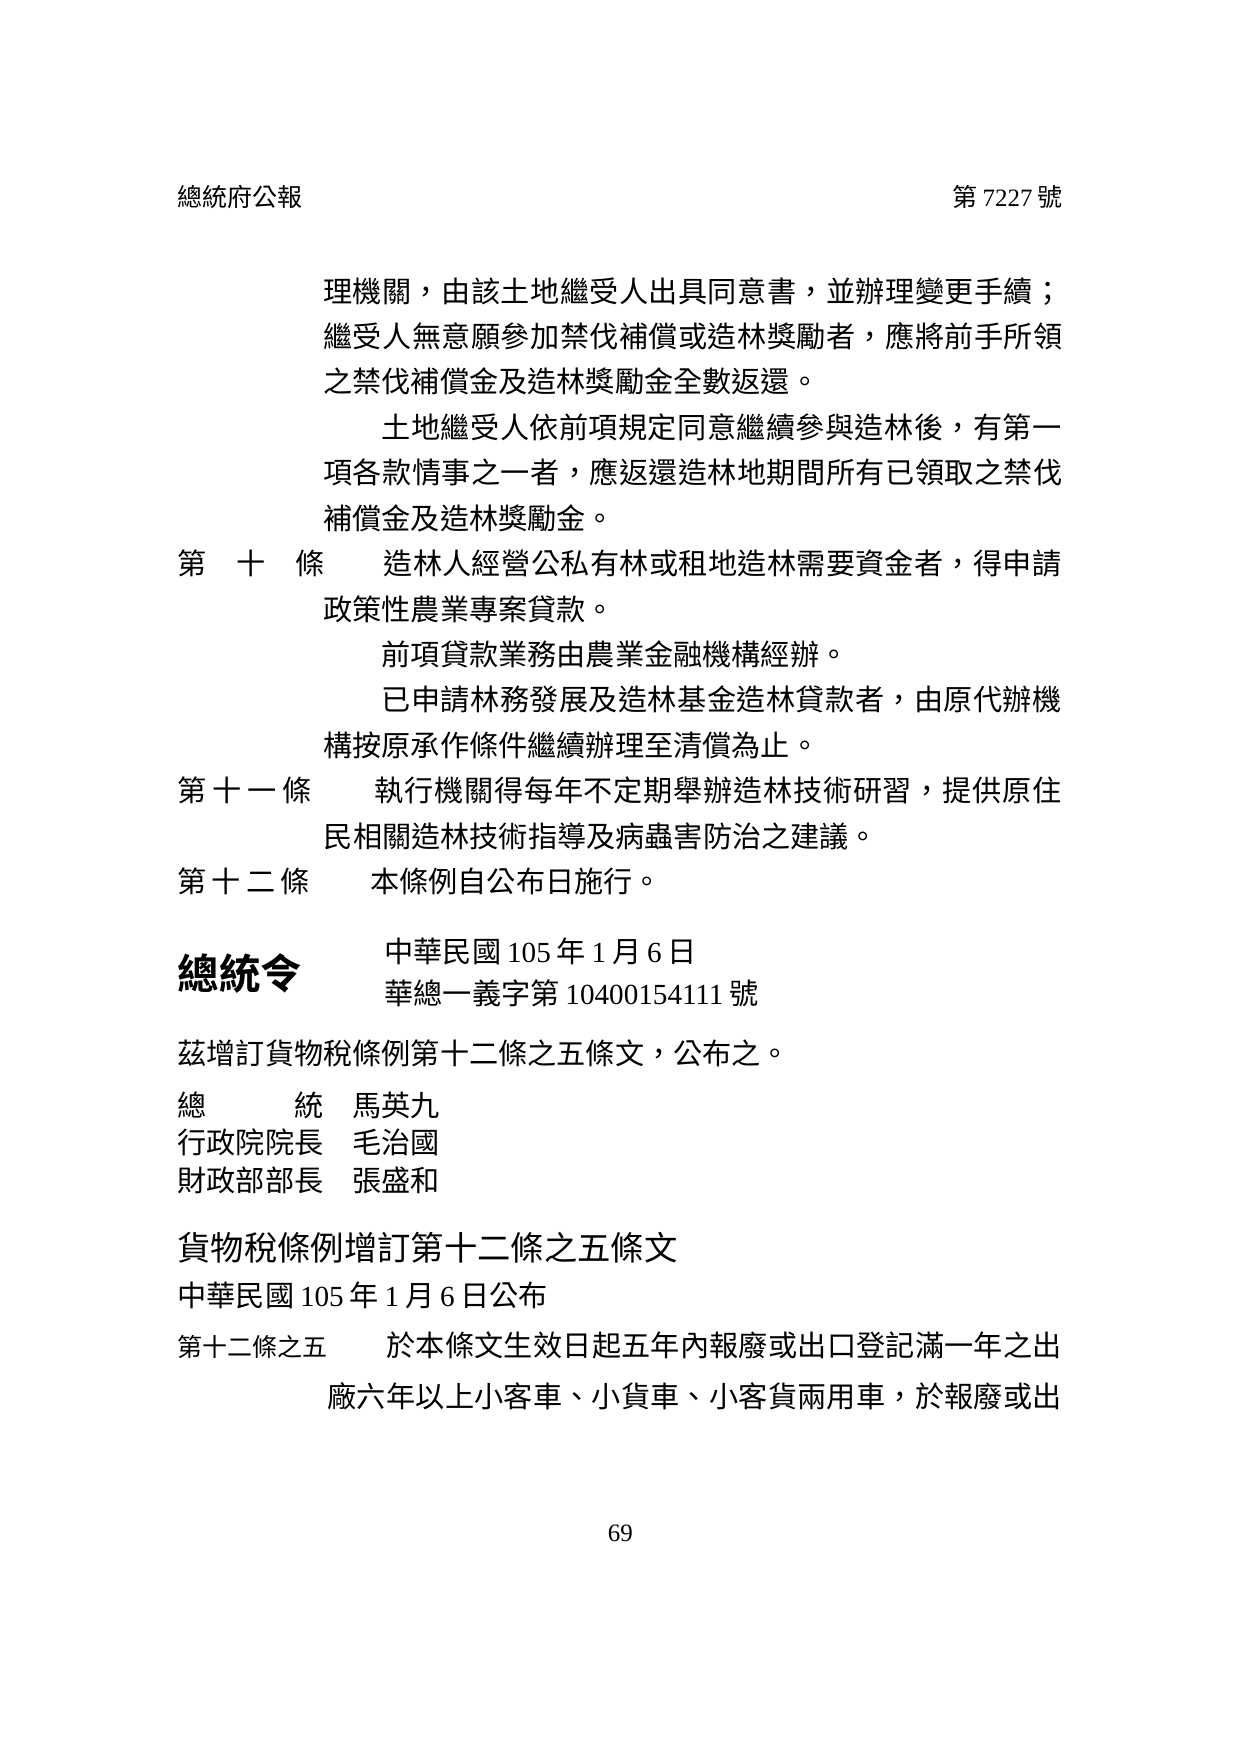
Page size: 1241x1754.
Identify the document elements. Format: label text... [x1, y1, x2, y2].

text 總 統 馬英九 [177, 1086, 1063, 1124]
text 茲增訂貨物稅條例第十二條之五條文，公布之。 [177, 1028, 1063, 1074]
table_header 總統令 [174, 927, 381, 1015]
text 第 十 條 造林人經營公私有林或租地造林需要資金者，得申請政策性農業專案貸款。 [177, 538, 1063, 629]
text 第十二條 本條例自公布日施行。 [177, 856, 1063, 902]
table_header 中華民國105年1月6日 華總一義字第10400154111號 [381, 927, 877, 1015]
text 前項貸款業務由農業金融機構經辦。 [323, 629, 1063, 674]
text 土地繼受人依前項規定同意繼續參與造林後，有第一項各款情事之一者，應返還造林地期間所有已領取之禁伐補償金及造林獎勵金。 [323, 402, 1063, 538]
text 第十二條之五 於本條文生效日起五年內報廢或出口登記滿一年之出廠六年以上小客車、小貨車、小客貨兩用車，於報廢或出 [177, 1315, 1063, 1418]
text 中華民國105年1月6日公布 [177, 1269, 1063, 1315]
text 行政院院長 毛治國 [177, 1124, 1063, 1161]
text 理機關，由該土地繼受人出具同意書，並辦理變更手續；繼受人無意願參加禁伐補償或造林獎勵者，應將前手所領之禁伐補償金及造林獎勵金全數返還。 [323, 266, 1063, 402]
text 貨物稅條例增訂第十二條之五條文 [177, 1224, 1063, 1269]
text 第十一條 執行機關得每年不定期舉辦造林技術研習，提供原住民相關造林技術指導及病蟲害防治之建議。 [177, 765, 1063, 856]
text 已申請林務發展及造林基金造林貸款者，由原代辦機構按原承作條件繼續辦理至清償為止。 [323, 674, 1063, 765]
text 財政部部長 張盛和 [177, 1161, 1063, 1199]
